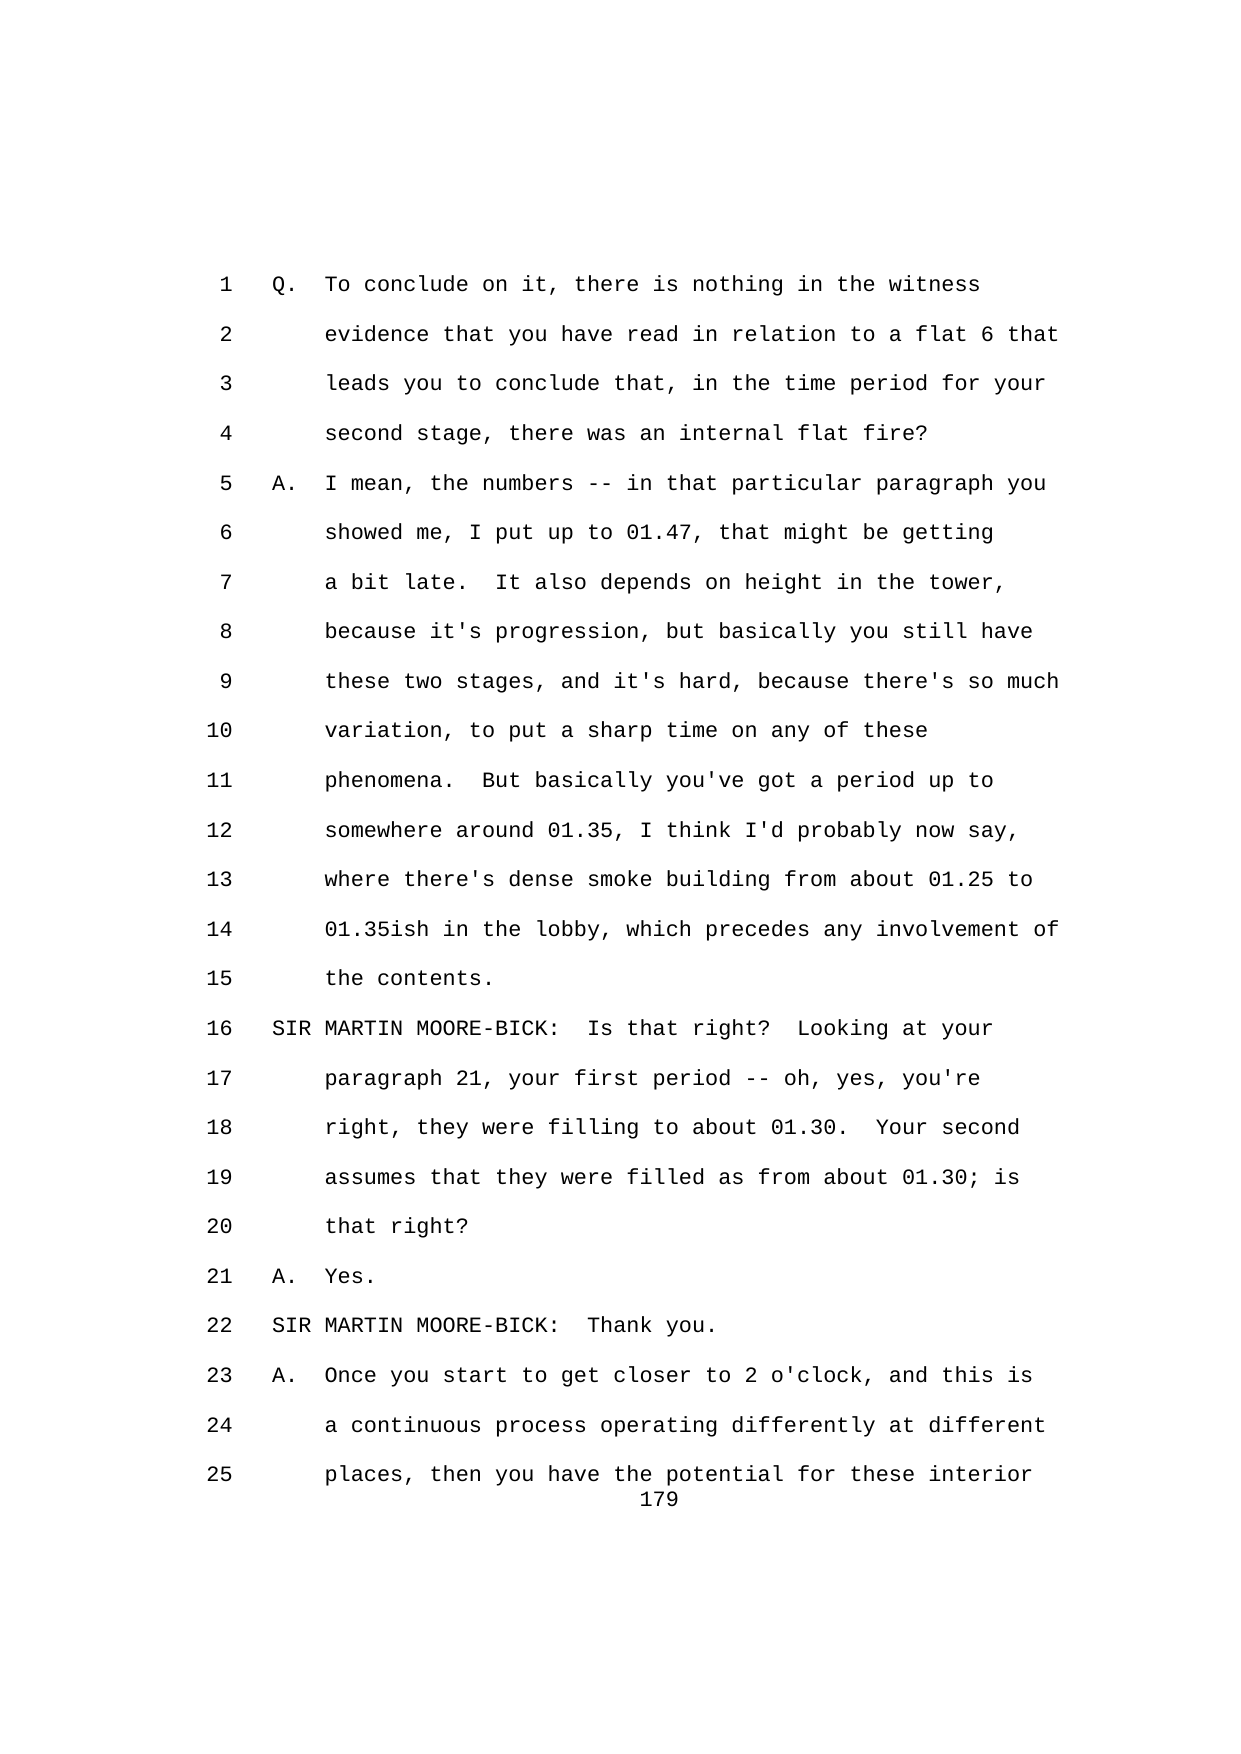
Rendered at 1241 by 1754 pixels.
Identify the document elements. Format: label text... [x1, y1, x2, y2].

text 3 leads you to conclude that, in the time period for your [75, 372, 1165, 397]
text 7 a bit late. It also depends on height in the tower, [75, 571, 1165, 596]
text 6 showed me, I put up to 01.47, that might be getting [75, 521, 1165, 546]
text 12 somewhere around 01.35, I think I'd probably now say, [75, 819, 1165, 843]
text 2 evidence that you have read in relation to a flat 6 that [75, 323, 1165, 348]
text 4 second stage, there was an internal flat fire? [75, 422, 1165, 447]
text 19 assumes that they were filled as from about 01.30; is [75, 1166, 1165, 1191]
text 18 right, they were filling to about 01.30. Your second [75, 1116, 1165, 1141]
text 24 a continuous process operating differently at different [75, 1414, 1165, 1438]
text 13 where there's dense smoke building from about 01.25 to [75, 868, 1165, 893]
text 14 01.35ish in the lobby, which precedes any involvement of [75, 918, 1165, 943]
text 11 phenomena. But basically you've got a period up to [75, 769, 1165, 794]
text 179 [75, 1488, 1165, 1513]
text 15 the contents. [75, 967, 1165, 992]
text 21 A. Yes. [75, 1265, 1165, 1290]
text 5 A. I mean, the numbers -- in that particular paragraph you [75, 472, 1165, 496]
text 16 SIR MARTIN MOORE-BICK: Is that right? Looking at your [75, 1017, 1165, 1042]
text 9 these two stages, and it's hard, because there's so much [75, 670, 1165, 695]
text 10 variation, to put a sharp time on any of these [75, 719, 1165, 744]
text 23 A. Once you start to get closer to 2 o'clock, and this is [75, 1364, 1165, 1389]
text 25 places, then you have the potential for these interior [75, 1463, 1165, 1488]
text 22 SIR MARTIN MOORE-BICK: Thank you. [75, 1314, 1165, 1339]
text 1 Q. To conclude on it, there is nothing in the witness [75, 273, 1165, 298]
text 20 that right? [75, 1215, 1165, 1240]
text 17 paragraph 21, your first period -- oh, yes, you're [75, 1067, 1165, 1091]
text 8 because it's progression, but basically you still have [75, 620, 1165, 645]
